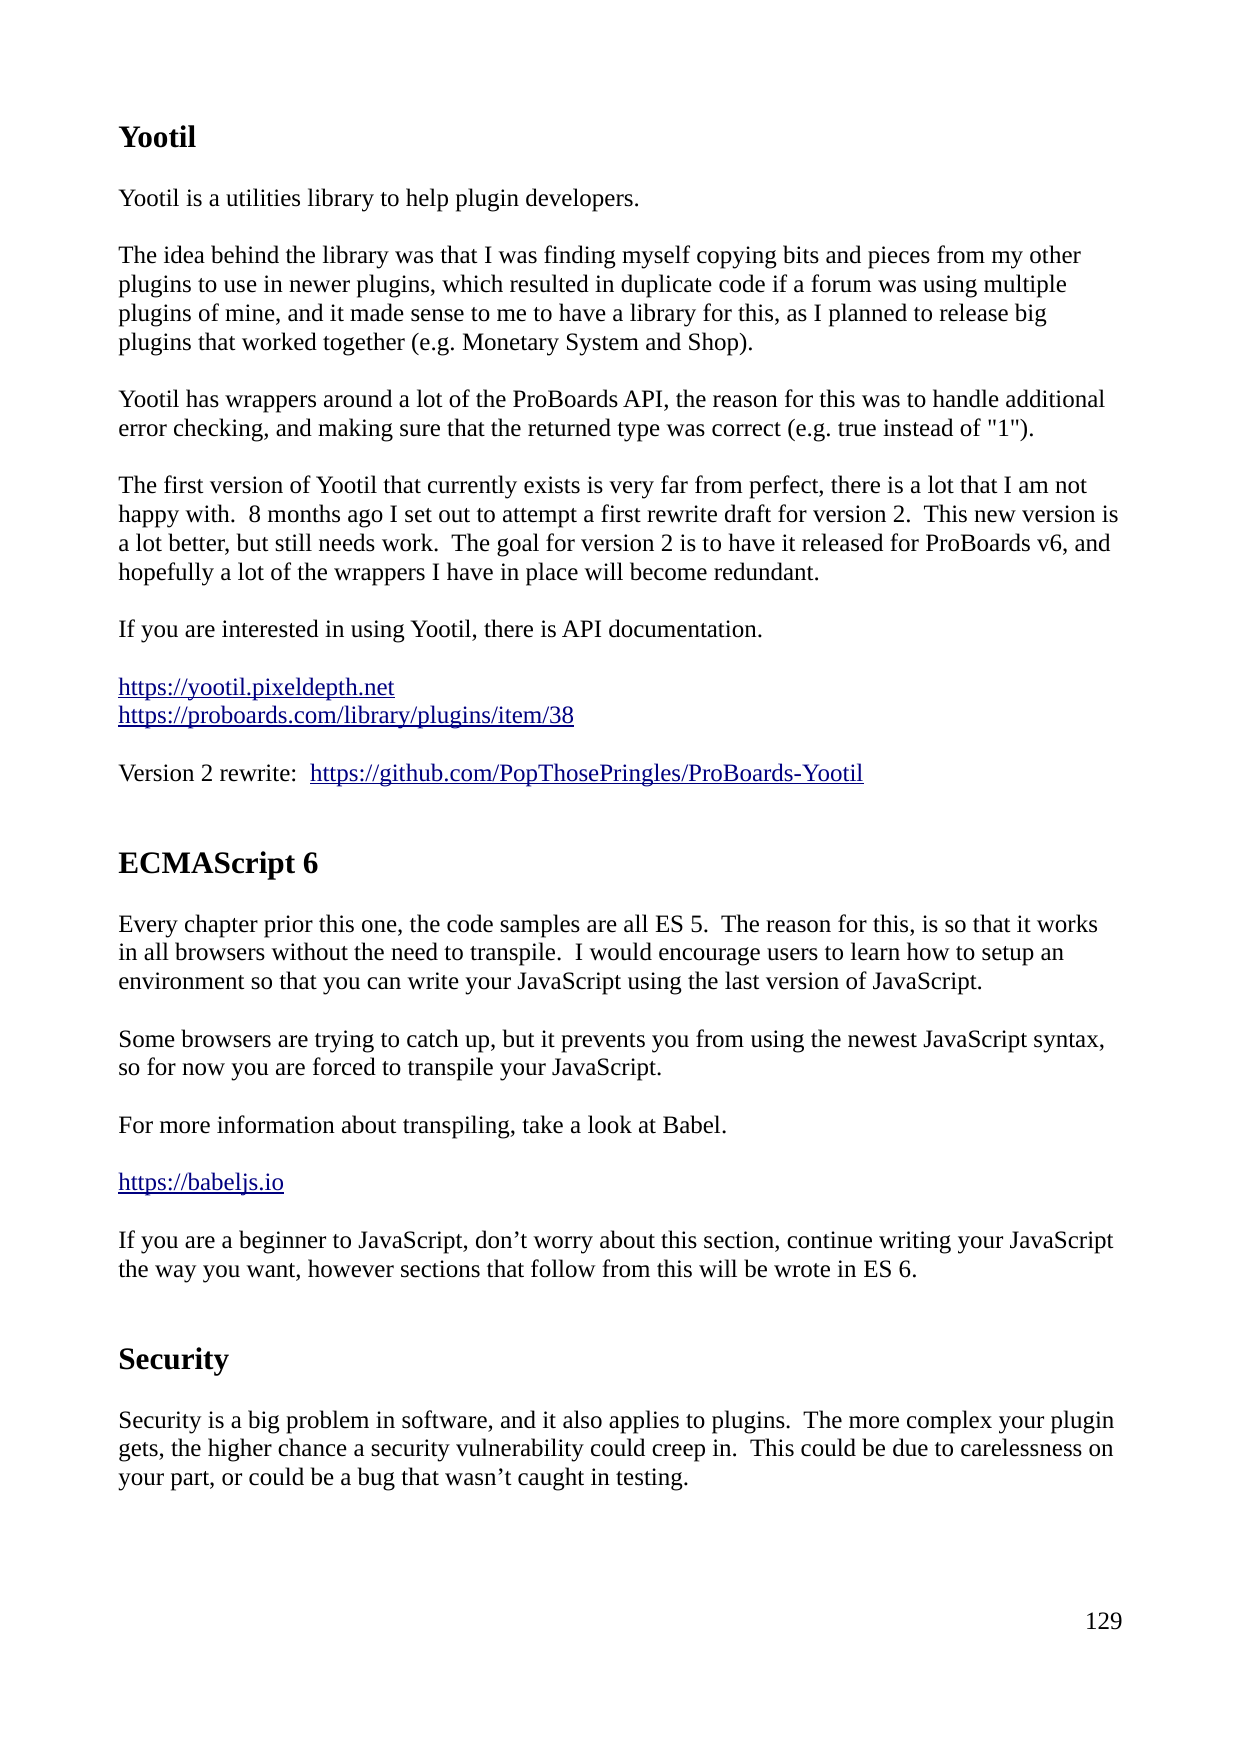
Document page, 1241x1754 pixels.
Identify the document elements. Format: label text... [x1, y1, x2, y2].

text If you are interested in using Yootil, there is API documentation. [118, 614, 1122, 643]
text Every chapter prior this one, the code samples are all ES 5. The reason for this, is so that it works in all browsers without the need to transpile. I would encourage users to learn how to setup an environment so that you can write your JavaScript using the last version of JavaScript. [118, 909, 1122, 995]
text Security [118, 1340, 1122, 1376]
text Some browsers are trying to catch up, but it prevents you from using the newest JavaScript syntax, so for now you are forced to transpile your JavaScript. [118, 1024, 1122, 1081]
text Yootil has wrappers around a lot of the ProBoards API, the reason for this was to handle additional error checking, and making sure that the returned type was correct (e.g. true instead of "1"). [118, 384, 1122, 442]
text Yootil is a utilities library to help plugin developers. [118, 183, 1122, 212]
text https://babeljs.io If you are a beginner to JavaScript, don’t worry about this section, continue writing your JavaScript the way you want, however sections that follow from this will be wrote in ES 6. [118, 1167, 1122, 1282]
text https://proboards.com/library/plugins/item/38 [118, 700, 1122, 729]
text The first version of Yootil that currently exists is very far from perfect, there is a lot that I am not happy with. 8 months ago I set out to attempt a first rewrite draft for version 2. This new version is a lot better, but still needs work. The goal for version 2 is to have it released for ProBoards v6, and hopefully a lot of the wrappers I have in place will become redundant. [118, 470, 1122, 585]
text The idea behind the library was that I was finding myself copying bits and pieces from my other plugins to use in newer plugins, which resulted in duplicate code if a forum was using multiple plugins of mine, and it made sense to me to have a library for this, as I planned to release big plugins that worked together (e.g. Monetary System and Shop). [118, 240, 1122, 355]
text For more information about transpiling, take a look at Babel. [118, 1110, 1122, 1139]
text Version 2 rewrite: https://github.com/PopThosePringles/ProBoards-Yootil [118, 758, 1122, 787]
text Security is a big problem in software, and it also applies to plugins. The more complex your plugin gets, the higher chance a security vulnerability could creep in. This could be due to carelessness on your part, or could be a bug that wasn’t caught in testing. [118, 1405, 1122, 1491]
text ECMAScript 6 [118, 844, 1122, 880]
text https://yootil.pixeldepth.net [118, 672, 1122, 700]
text Yootil [118, 118, 1122, 154]
